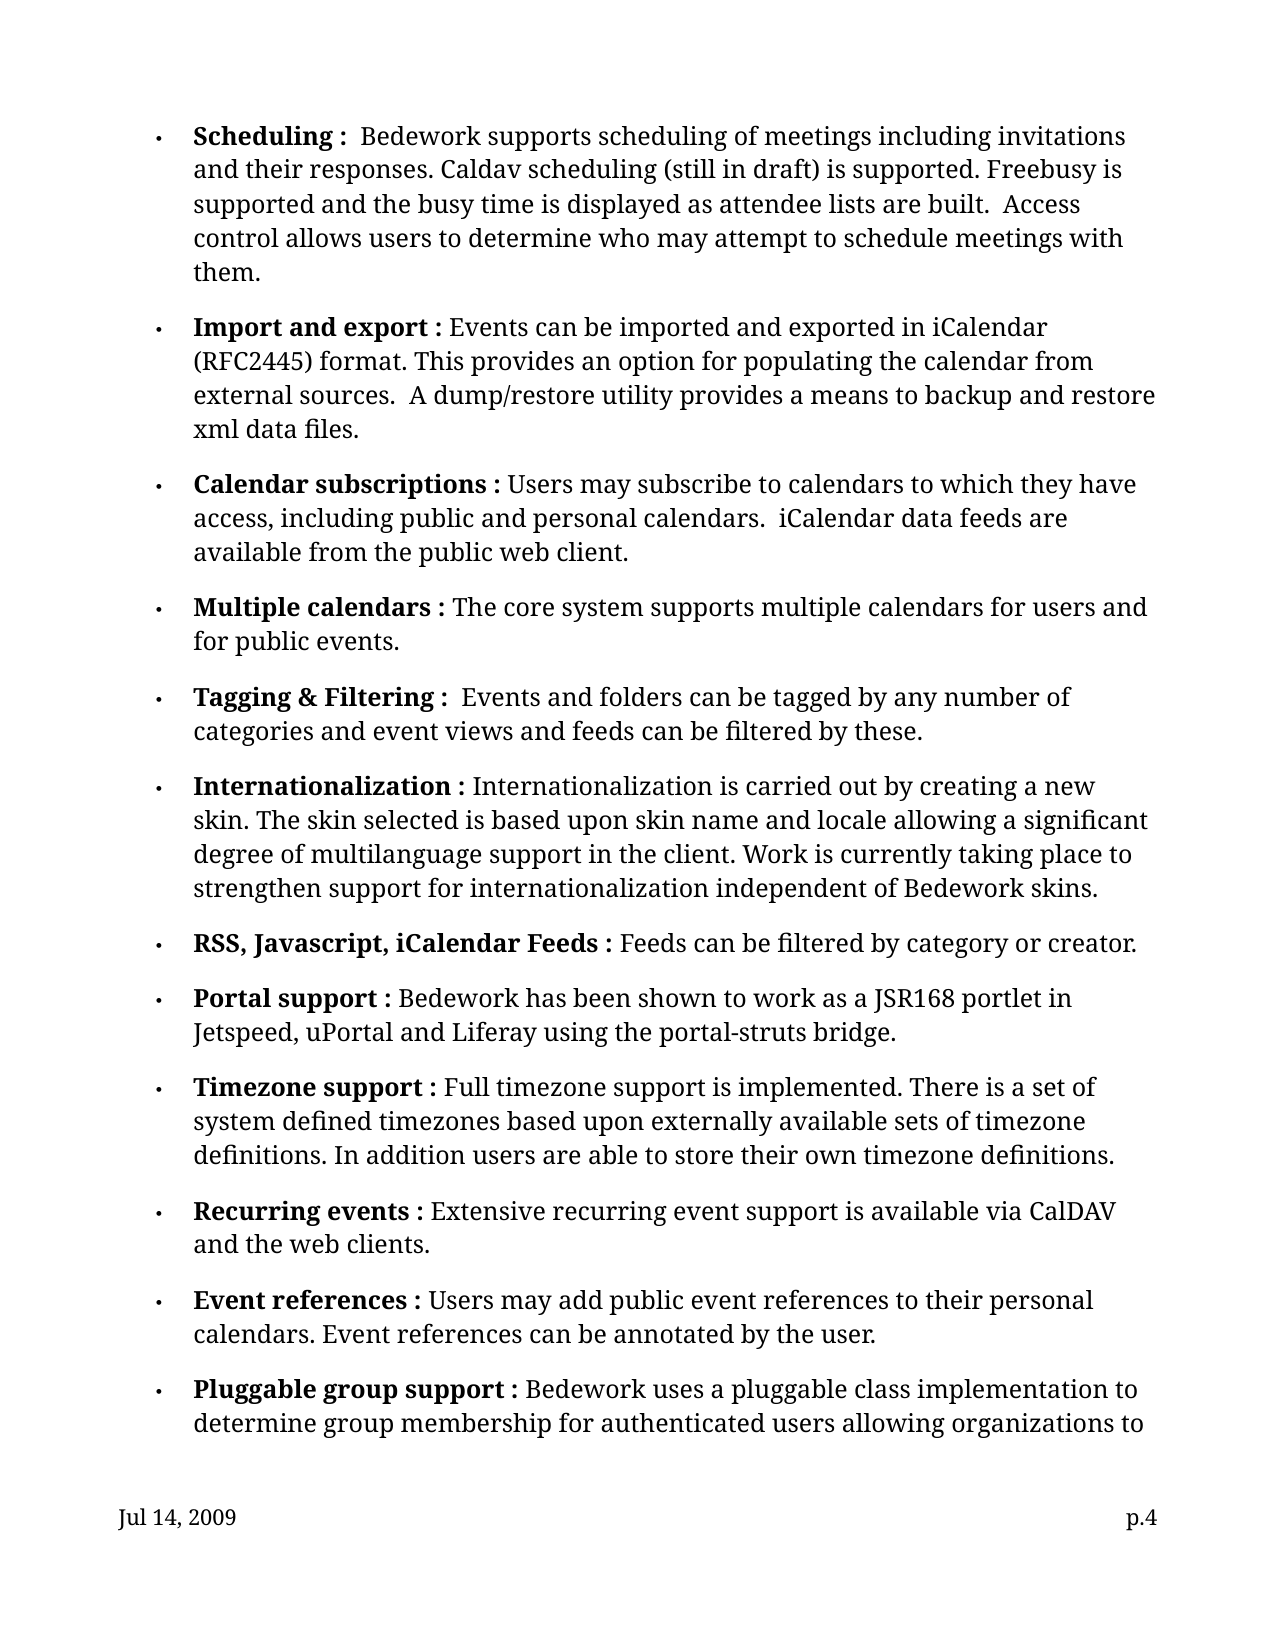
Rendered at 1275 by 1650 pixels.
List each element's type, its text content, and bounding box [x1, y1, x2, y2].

list Internationalization : Internationalization is carried out by creating a new skin. The skin selected is based upon skin name and locale allowing a significant degree of multilanguage support in the client. Work is currently taking place to strengthen support for internationalization independent of Bedework skins. [156, 768, 1157, 904]
list Import and export : Events can be imported and exported in iCalendar (RFC2445) format. This provides an option for populating the calendar from external sources. A dump/restore utility provides a means to backup and restore xml data files. [156, 309, 1157, 446]
list Tagging & Filtering : Events and folders can be tagged by any number of categories and event views and feeds can be filtered by these. [156, 679, 1157, 747]
list Event references : Users may add public event references to their personal calendars. Event references can be annotated by the user. [156, 1282, 1157, 1350]
list Scheduling : Bedework supports scheduling of meetings including invitations and their responses. Caldav scheduling (still in draft) is supported. Freebusy is supported and the busy time is displayed as attendee lists are built. Access control allows users to determine who may attempt to schedule meetings with them. [156, 118, 1157, 288]
list Portal support : Bedework has been shown to work as a JSR168 portlet in Jetspeed, uPortal and Liferay using the portal-struts bridge. [156, 981, 1157, 1049]
list RSS, Javascript, iCalendar Feeds : Feeds can be filtered by category or creator. [156, 926, 1157, 960]
list Multiple calendars : The core system supports multiple calendars for users and for public events. [156, 590, 1157, 658]
list Recurring events : Extensive recurring event support is available via CalDAV and the web clients. [156, 1193, 1157, 1261]
list Timezone support : Full timezone support is implemented. There is a set of system defined timezones based upon externally available sets of timezone definitions. In addition users are able to store their own timezone definitions. [156, 1070, 1157, 1172]
list Calendar subscriptions : Users may subscribe to calendars to which they have access, including public and personal calendars. iCalendar data feeds are available from the public web client. [156, 467, 1157, 569]
list Pluggable group support : Bedework uses a pluggable class implementation to determine group membership for authenticated users allowing organizations to [156, 1371, 1157, 1439]
